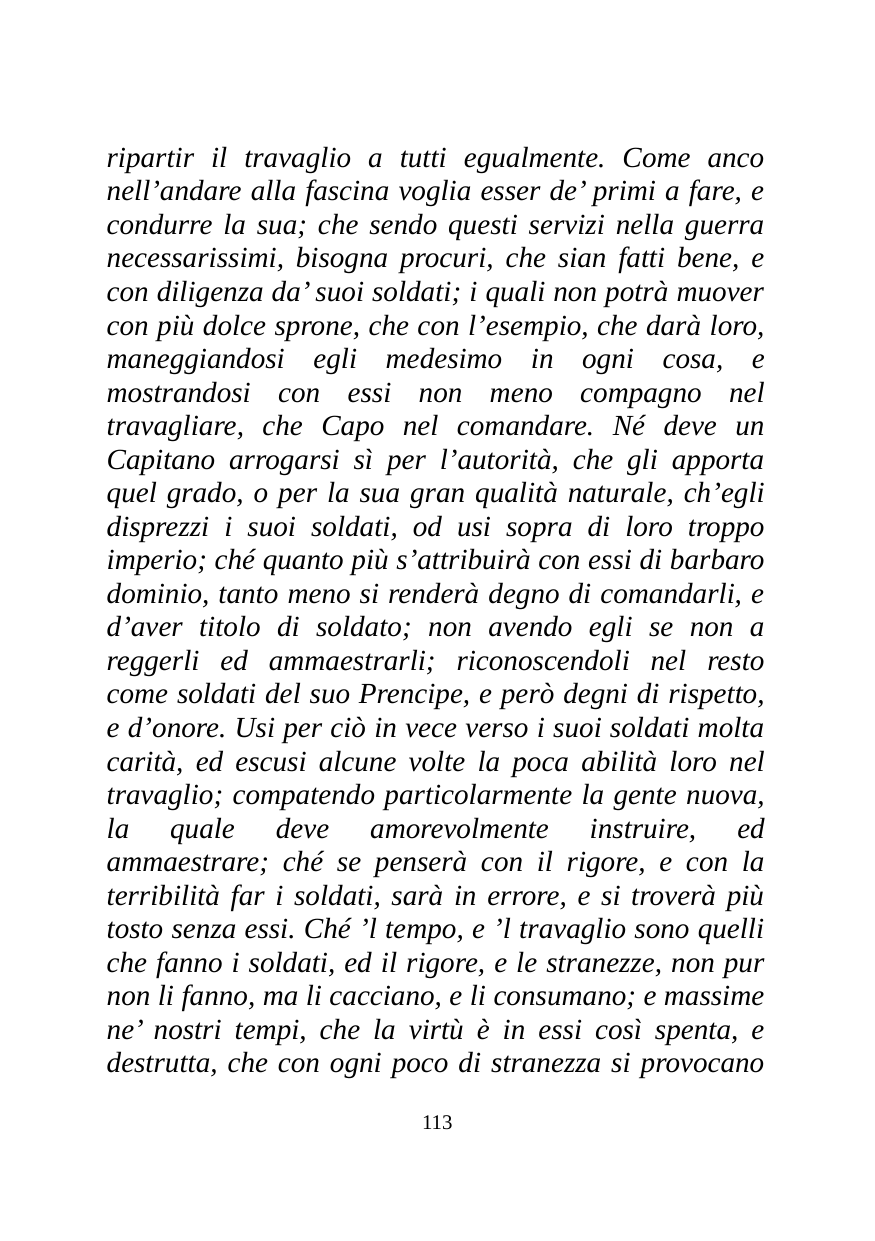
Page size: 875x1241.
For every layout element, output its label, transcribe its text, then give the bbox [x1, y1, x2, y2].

text ripartir il travaglio a tutti egualmente. Come anco nell’andare alla fascina voglia esser de’ primi a fare, e condurre la sua; che sendo questi servizi nella guerra necessarissimi, bisogna procuri, che sian fatti bene, e con diligenza da’ suoi soldati; i quali non potrà muover con più dolce sprone, che con l’esempio, che darà loro, maneggiandosi egli medesimo in ogni cosa, e mostrandosi con essi non meno compagno nel travagliare, che Capo nel comandare. Né deve un Capitano arrogarsi sì per l’autorità, che gli apporta quel grado, o per la sua gran qualità naturale, ch’egli disprezzi i suoi soldati, od usi sopra di loro troppo imperio; ché quanto più s’attribuirà con essi di barbaro dominio, tanto meno si renderà degno di comandarli, e d’aver titolo di soldato; non avendo egli se non a reggerli ed ammaestrarli; riconoscendoli nel resto come soldati del suo Prencipe, e però degni di rispetto, e d’onore. Usi per ciò in vece verso i suoi soldati molta carità, ed escusi alcune volte la poca abilità loro nel travaglio; compatendo particolarmente la gente nuova, la quale deve amorevolmente instruire, ed ammaestrare; ché se penserà con il rigore, e con la terribilità far i soldati, sarà in errore, e si troverà più tosto senza essi. Ché ’l tempo, e ’l travaglio sono quelli che fanno i soldati, ed il rigore, e le stranezze, non pur non li fanno, ma li cacciano, e li consumano; e massime ne’ nostri tempi, che la virtù è in essi così spenta, e destrutta, che con ogni poco di stranezza si provocano [106, 140, 768, 1079]
